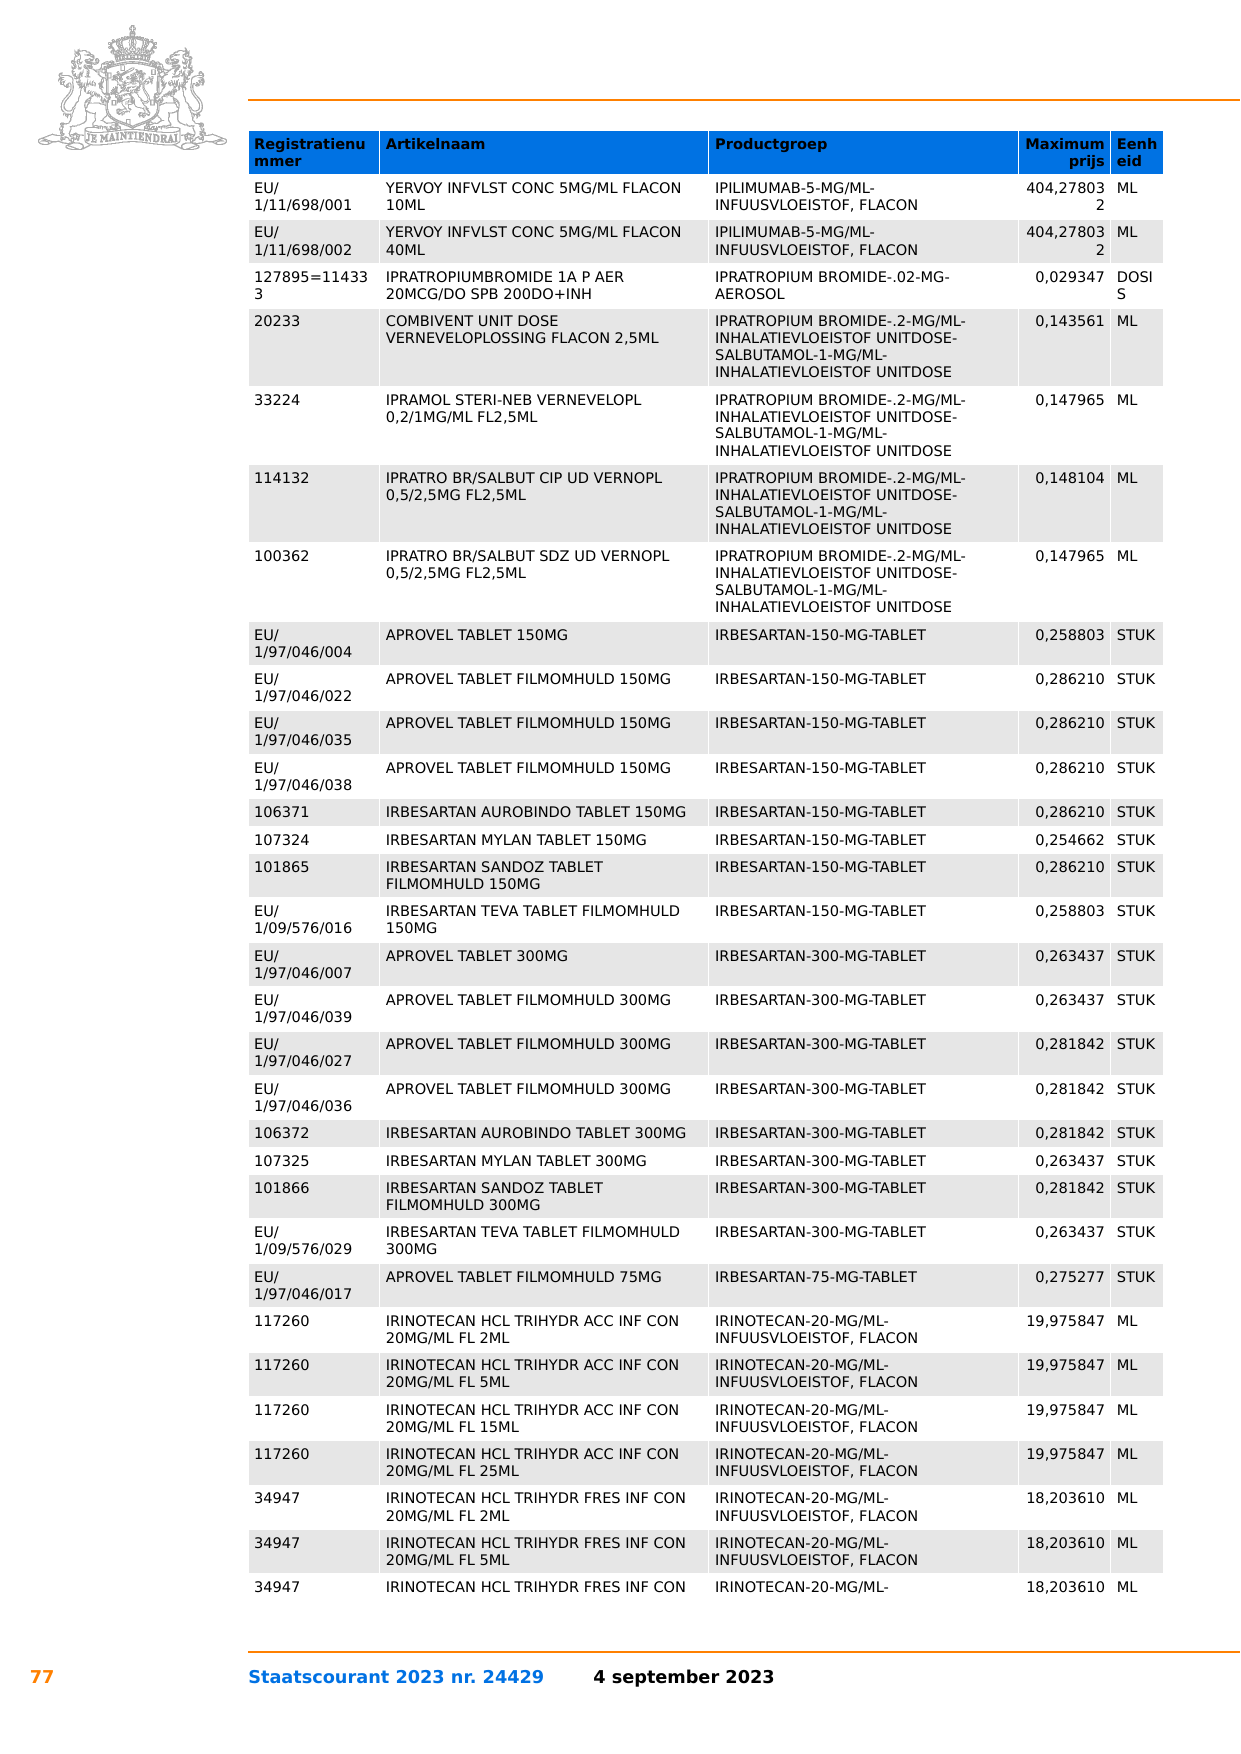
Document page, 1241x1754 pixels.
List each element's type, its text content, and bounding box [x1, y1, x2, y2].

table_cell 18,203610 [1019, 1486, 1110, 1529]
table_cell APROVEL TABLET FILMOMHULD 300MG [380, 1032, 708, 1075]
table_cell IRBESARTAN-75-MG-TABLET [709, 1264, 1018, 1307]
table_cell 0,258803 [1019, 899, 1110, 942]
table_cell IRBESARTAN-300-MG-TABLET [709, 943, 1018, 986]
table_cell APROVEL TABLET FILMOMHULD 150MG [380, 666, 708, 709]
table_cell 106372 [249, 1120, 379, 1147]
table_cell IPILIMUMAB-5-MG/ML-INFUUSVLOEISTOF, FLACON [709, 220, 1018, 263]
table_cell 34947 [249, 1486, 379, 1529]
table_cell 127895=114333 [249, 264, 379, 307]
table_cell IRINOTECAN HCL TRIHYDR ACC INF CON 20MG/ML FL 15ML [380, 1397, 708, 1440]
table_cell IRINOTECAN-20-MG/ML-INFUUSVLOEISTOF, FLACON [709, 1353, 1018, 1396]
table_cell IRBESARTAN AUROBINDO TABLET 300MG [380, 1120, 708, 1147]
table_cell IRBESARTAN-300-MG-TABLET [709, 987, 1018, 1031]
table_cell 100362 [249, 544, 379, 621]
table_cell IRBESARTAN-150-MG-TABLET [709, 666, 1018, 709]
table_cell 19,975847 [1019, 1308, 1110, 1352]
table_cell IRBESARTAN SANDOZ TABLET FILMOMHULD 150MG [380, 854, 708, 897]
table_cell IRINOTECAN-20-MG/ML- [709, 1575, 1018, 1601]
table_cell 0,147965 [1019, 544, 1110, 621]
table_cell IPRAMOL STERI-NEB VERNEVELOPL 0,2/1MG/ML FL2,5ML [380, 387, 708, 464]
table_cell 117260 [249, 1441, 379, 1485]
table_cell 0,281842 [1019, 1120, 1110, 1147]
table_cell EU/1/09/576/016 [249, 899, 379, 942]
table_cell IRBESARTAN TEVA TABLET FILMOMHULD 300MG [380, 1220, 708, 1263]
table_cell IRINOTECAN HCL TRIHYDR ACC INF CON 20MG/ML FL 5ML [380, 1353, 708, 1396]
table_cell 114132 [249, 465, 379, 542]
table_cell STUK [1111, 622, 1163, 665]
table_cell ML [1111, 544, 1163, 621]
table_cell STUK [1111, 1148, 1163, 1174]
table_cell 0,263437 [1019, 987, 1110, 1031]
table_cell EU/1/97/046/038 [249, 755, 379, 798]
table_cell IRINOTECAN HCL TRIHYDR ACC INF CON 20MG/ML FL 25ML [380, 1441, 708, 1485]
table_cell EU/1/97/046/039 [249, 987, 379, 1031]
table_cell IPRATROPIUM BROMIDE-.02-MG-AEROSOL [709, 264, 1018, 307]
table_header Artikelnaam [380, 131, 708, 174]
table_cell STUK [1111, 1175, 1163, 1218]
table_cell STUK [1111, 943, 1163, 986]
table_cell STUK [1111, 854, 1163, 897]
table_header Productgroep [709, 131, 1018, 174]
table_cell 107324 [249, 827, 379, 853]
table_cell 0,281842 [1019, 1175, 1110, 1218]
table_cell APROVEL TABLET FILMOMHULD 300MG [380, 987, 708, 1031]
table_cell IRINOTECAN HCL TRIHYDR ACC INF CON 20MG/ML FL 2ML [380, 1308, 708, 1352]
table_cell IRINOTECAN-20-MG/ML-INFUUSVLOEISTOF, FLACON [709, 1397, 1018, 1440]
table_cell STUK [1111, 799, 1163, 826]
table_cell EU/1/97/046/035 [249, 711, 379, 754]
table_cell ML [1111, 220, 1163, 263]
table_cell IRINOTECAN-20-MG/ML-INFUUSVLOEISTOF, FLACON [709, 1530, 1018, 1573]
table_cell ML [1111, 387, 1163, 464]
table_cell 404,278032 [1019, 220, 1110, 263]
table_cell EU/1/97/046/007 [249, 943, 379, 986]
table_cell STUK [1111, 666, 1163, 709]
table_cell APROVEL TABLET 300MG [380, 943, 708, 986]
table_cell STUK [1111, 1264, 1163, 1307]
table_cell YERVOY INFVLST CONC 5MG/ML FLACON 10ML [380, 175, 708, 219]
table_cell IRINOTECAN-20-MG/ML-INFUUSVLOEISTOF, FLACON [709, 1308, 1018, 1352]
table_cell 0,286210 [1019, 854, 1110, 897]
table_cell 33224 [249, 387, 379, 464]
table_header Registratienummer [249, 131, 379, 174]
table_cell IRBESARTAN-300-MG-TABLET [709, 1148, 1018, 1174]
table_cell 34947 [249, 1530, 379, 1573]
table_cell IRBESARTAN-300-MG-TABLET [709, 1032, 1018, 1075]
table_cell IPRATROPIUM BROMIDE-.2-MG/ML-INHALATIEVLOEISTOF UNITDOSE-SALBUTAMOL-1-MG/ML-INHALATIEVLOEISTOF UNITDOSE [709, 309, 1018, 386]
table_cell EU/1/11/698/002 [249, 220, 379, 263]
table_cell 101866 [249, 1175, 379, 1218]
table_cell APROVEL TABLET FILMOMHULD 150MG [380, 711, 708, 754]
table_cell STUK [1111, 827, 1163, 853]
table_cell IRINOTECAN HCL TRIHYDR FRES INF CON 20MG/ML FL 5ML [380, 1530, 708, 1573]
table_cell IRBESARTAN-150-MG-TABLET [709, 899, 1018, 942]
table_cell STUK [1111, 899, 1163, 942]
table_cell 20233 [249, 309, 379, 386]
table_cell STUK [1111, 1076, 1163, 1119]
table_header Eenheid [1111, 131, 1163, 174]
table_cell IPILIMUMAB-5-MG/ML-INFUUSVLOEISTOF, FLACON [709, 175, 1018, 219]
table_cell 117260 [249, 1353, 379, 1396]
table_cell 0,263437 [1019, 1148, 1110, 1174]
table_cell 0,258803 [1019, 622, 1110, 665]
table_cell STUK [1111, 1120, 1163, 1147]
table_cell EU/1/97/046/027 [249, 1032, 379, 1075]
table_cell 19,975847 [1019, 1353, 1110, 1396]
table_cell IRBESARTAN-300-MG-TABLET [709, 1175, 1018, 1218]
table_cell 0,281842 [1019, 1032, 1110, 1075]
table_cell STUK [1111, 755, 1163, 798]
table_cell EU/1/97/046/036 [249, 1076, 379, 1119]
table_cell ML [1111, 1575, 1163, 1601]
table_cell STUK [1111, 1220, 1163, 1263]
table_cell IRBESARTAN-150-MG-TABLET [709, 827, 1018, 853]
table_cell IRINOTECAN HCL TRIHYDR FRES INF CON 20MG/ML FL 2ML [380, 1486, 708, 1529]
table_cell ML [1111, 465, 1163, 542]
table_cell IRBESARTAN-150-MG-TABLET [709, 799, 1018, 826]
table_cell 0,286210 [1019, 666, 1110, 709]
table_cell 0,263437 [1019, 943, 1110, 986]
table_cell IPRATRO BR/SALBUT CIP UD VERNOPL 0,5/2,5MG FL2,5ML [380, 465, 708, 542]
table_cell 0,029347 [1019, 264, 1110, 307]
table_cell IPRATROPIUMBROMIDE 1A P AER 20MCG/DO SPB 200DO+INH [380, 264, 708, 307]
table_cell IRBESARTAN-300-MG-TABLET [709, 1220, 1018, 1263]
table_cell IRBESARTAN MYLAN TABLET 150MG [380, 827, 708, 853]
table_cell 0,147965 [1019, 387, 1110, 464]
table_cell IPRATROPIUM BROMIDE-.2-MG/ML-INHALATIEVLOEISTOF UNITDOSE-SALBUTAMOL-1-MG/ML-INHALATIEVLOEISTOF UNITDOSE [709, 544, 1018, 621]
table_cell EU/1/97/046/004 [249, 622, 379, 665]
table_cell IPRATROPIUM BROMIDE-.2-MG/ML-INHALATIEVLOEISTOF UNITDOSE-SALBUTAMOL-1-MG/ML-INHALATIEVLOEISTOF UNITDOSE [709, 387, 1018, 464]
table_cell 106371 [249, 799, 379, 826]
table_cell 107325 [249, 1148, 379, 1174]
table_header Maximumprijs [1019, 131, 1110, 174]
table_cell IRBESARTAN-300-MG-TABLET [709, 1076, 1018, 1119]
table_cell EU/1/97/046/022 [249, 666, 379, 709]
table_cell YERVOY INFVLST CONC 5MG/ML FLACON 40ML [380, 220, 708, 263]
table_cell APROVEL TABLET 150MG [380, 622, 708, 665]
table_cell IRBESARTAN SANDOZ TABLET FILMOMHULD 300MG [380, 1175, 708, 1218]
table_cell ML [1111, 1441, 1163, 1485]
table_cell 0,275277 [1019, 1264, 1110, 1307]
table_cell IRINOTECAN-20-MG/ML-INFUUSVLOEISTOF, FLACON [709, 1486, 1018, 1529]
table_cell IRBESARTAN-150-MG-TABLET [709, 755, 1018, 798]
table_cell STUK [1111, 711, 1163, 754]
table_cell 19,975847 [1019, 1441, 1110, 1485]
table_cell ML [1111, 175, 1163, 219]
table_cell IRINOTECAN-20-MG/ML-INFUUSVLOEISTOF, FLACON [709, 1441, 1018, 1485]
table_cell IPRATROPIUM BROMIDE-.2-MG/ML-INHALATIEVLOEISTOF UNITDOSE-SALBUTAMOL-1-MG/ML-INHALATIEVLOEISTOF UNITDOSE [709, 465, 1018, 542]
table_cell ML [1111, 1308, 1163, 1352]
picture [38, 25, 227, 150]
table_cell 0,286210 [1019, 799, 1110, 826]
table_cell ML [1111, 1353, 1163, 1396]
table_cell ML [1111, 1397, 1163, 1440]
table_cell 101865 [249, 854, 379, 897]
table_cell IRBESARTAN-150-MG-TABLET [709, 622, 1018, 665]
table_cell APROVEL TABLET FILMOMHULD 300MG [380, 1076, 708, 1119]
table_cell IRBESARTAN-150-MG-TABLET [709, 854, 1018, 897]
table_cell COMBIVENT UNIT DOSE VERNEVELOPLOSSING FLACON 2,5ML [380, 309, 708, 386]
table_cell 0,148104 [1019, 465, 1110, 542]
table_cell 0,286210 [1019, 711, 1110, 754]
table_cell ML [1111, 1486, 1163, 1529]
table_cell 0,143561 [1019, 309, 1110, 386]
table_cell 18,203610 [1019, 1575, 1110, 1601]
table_cell IPRATRO BR/SALBUT SDZ UD VERNOPL 0,5/2,5MG FL2,5ML [380, 544, 708, 621]
table_cell 0,263437 [1019, 1220, 1110, 1263]
table_cell 34947 [249, 1575, 379, 1601]
table_cell EU/1/97/046/017 [249, 1264, 379, 1307]
table_cell APROVEL TABLET FILMOMHULD 75MG [380, 1264, 708, 1307]
table_cell 117260 [249, 1308, 379, 1352]
table_cell IRINOTECAN HCL TRIHYDR FRES INF CON [380, 1575, 708, 1601]
table_cell 0,254662 [1019, 827, 1110, 853]
table_cell IRBESARTAN AUROBINDO TABLET 150MG [380, 799, 708, 826]
table_cell EU/1/11/698/001 [249, 175, 379, 219]
table_cell 117260 [249, 1397, 379, 1440]
table_cell IRBESARTAN-300-MG-TABLET [709, 1120, 1018, 1147]
table_cell 0,286210 [1019, 755, 1110, 798]
table_cell EU/1/09/576/029 [249, 1220, 379, 1263]
table_cell ML [1111, 309, 1163, 386]
table_cell STUK [1111, 1032, 1163, 1075]
table_cell STUK [1111, 987, 1163, 1031]
table_cell ML [1111, 1530, 1163, 1573]
table_cell APROVEL TABLET FILMOMHULD 150MG [380, 755, 708, 798]
table_cell IRBESARTAN MYLAN TABLET 300MG [380, 1148, 708, 1174]
table_cell IRBESARTAN-150-MG-TABLET [709, 711, 1018, 754]
table_cell 404,278032 [1019, 175, 1110, 219]
table_cell DOSIS [1111, 264, 1163, 307]
table_cell IRBESARTAN TEVA TABLET FILMOMHULD 150MG [380, 899, 708, 942]
table_cell 0,281842 [1019, 1076, 1110, 1119]
table_cell 18,203610 [1019, 1530, 1110, 1573]
table_cell 19,975847 [1019, 1397, 1110, 1440]
